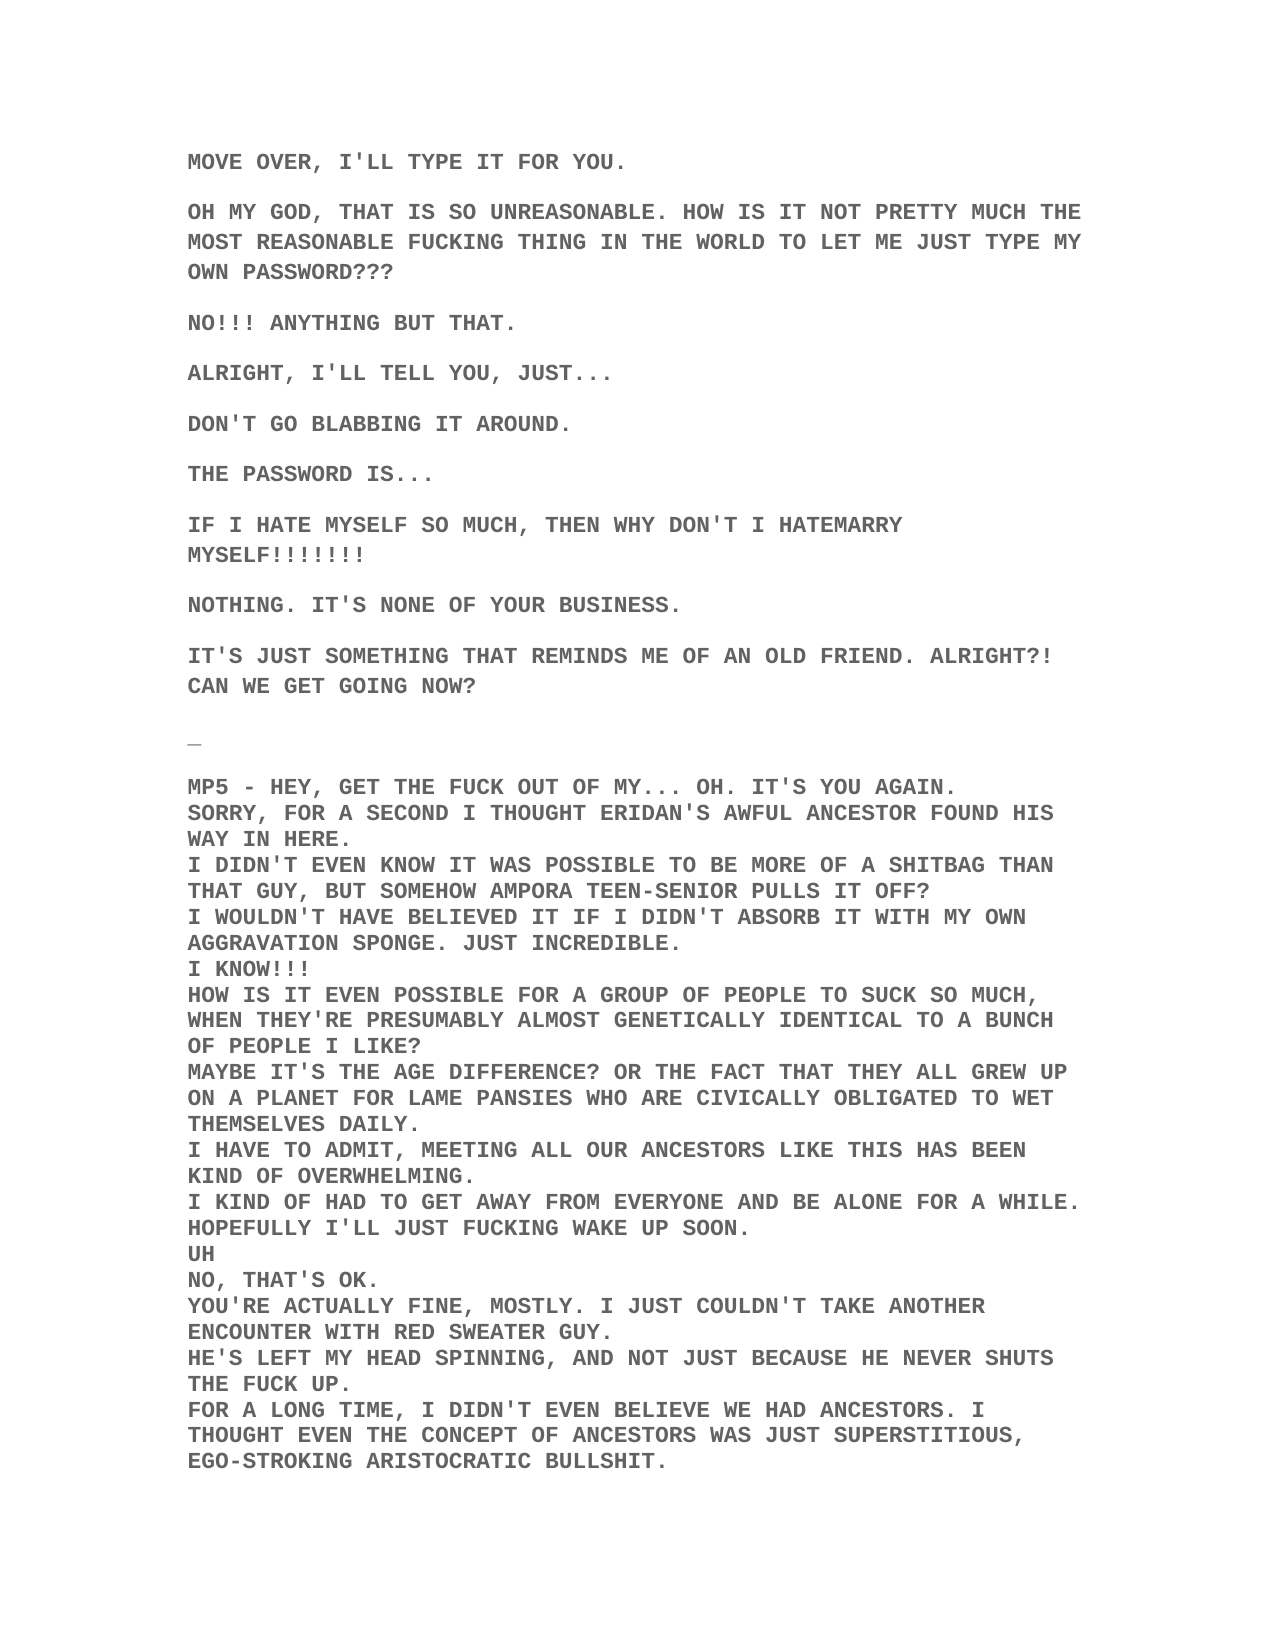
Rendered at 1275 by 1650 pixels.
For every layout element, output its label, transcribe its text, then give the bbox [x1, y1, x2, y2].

text UH [187, 1242, 1087, 1268]
text HE'S LEFT MY HEAD SPINNING, AND NOT JUST BECAUSE HE NEVER SHUTS THE FUCK UP. [187, 1346, 1087, 1398]
text IT'S JUST SOMETHING THAT REMINDS ME OF AN OLD FRIEND. ALRIGHT?! CAN WE GET GOING NOW? [187, 644, 1087, 700]
text _ [187, 725, 1087, 751]
text IF I HATE MYSELF SO MUCH, THEN WHY DON'T I HATEMARRY MYSELF!!!!!!! [187, 513, 1087, 569]
text I KIND OF HAD TO GET AWAY FROM EVERYONE AND BE ALONE FOR A WHILE. HOPEFULLY I'LL JUST FUCKING WAKE UP SOON. [187, 1190, 1087, 1242]
text HOW IS IT EVEN POSSIBLE FOR A GROUP OF PEOPLE TO SUCK SO MUCH, WHEN THEY'RE PRESUMABLY ALMOST GENETICALLY IDENTICAL TO A BUNCH OF PEOPLE I LIKE? [187, 983, 1087, 1061]
text I HAVE TO ADMIT, MEETING ALL OUR ANCESTORS LIKE THIS HAS BEEN KIND OF OVERWHELMING. [187, 1138, 1087, 1190]
text SORRY, FOR A SECOND I THOUGHT ERIDAN'S AWFUL ANCESTOR FOUND HIS WAY IN HERE. [187, 801, 1087, 853]
text THE PASSWORD IS... [187, 463, 1087, 489]
text ALRIGHT, I'LL TELL YOU, JUST... [187, 361, 1087, 387]
text MP5 - HEY, GET THE FUCK OUT OF MY... OH. IT'S YOU AGAIN. [187, 775, 1087, 801]
text FOR A LONG TIME, I DIDN'T EVEN BELIEVE WE HAD ANCESTORS. I THOUGHT EVEN THE CONCEPT OF ANCESTORS WAS JUST SUPERSTITIOUS, EGO-STROKING ARISTOCRATIC BULLSHIT. [187, 1398, 1087, 1476]
text DON'T GO BLABBING IT AROUND. [187, 412, 1087, 438]
text YOU'RE ACTUALLY FINE, MOSTLY. I JUST COULDN'T TAKE ANOTHER ENCOUNTER WITH RED SWEATER GUY. [187, 1294, 1087, 1346]
text I WOULDN'T HAVE BELIEVED IT IF I DIDN'T ABSORB IT WITH MY OWN AGGRAVATION SPONGE. JUST INCREDIBLE. [187, 905, 1087, 957]
text NOTHING. IT'S NONE OF YOUR BUSINESS. [187, 594, 1087, 620]
text I KNOW!!! [187, 957, 1087, 983]
text MOVE OVER, I'LL TYPE IT FOR YOU. [187, 150, 1087, 176]
text NO!!! ANYTHING BUT THAT. [187, 311, 1087, 337]
text I DIDN'T EVEN KNOW IT WAS POSSIBLE TO BE MORE OF A SHITBAG THAN THAT GUY, BUT SOMEHOW AMPORA TEEN-SENIOR PULLS IT OFF? [187, 853, 1087, 905]
text MAYBE IT'S THE AGE DIFFERENCE? OR THE FACT THAT THEY ALL GREW UP ON A PLANET FOR LAME PANSIES WHO ARE CIVICALLY OBLIGATED TO WET THEMSELVES DAILY. [187, 1061, 1087, 1138]
text NO, THAT'S OK. [187, 1268, 1087, 1294]
text OH MY GOD, THAT IS SO UNREASONABLE. HOW IS IT NOT PRETTY MUCH THE MOST REASONABLE FUCKING THING IN THE WORLD TO LET ME JUST TYPE MY OWN PASSWORD??? [187, 201, 1087, 286]
